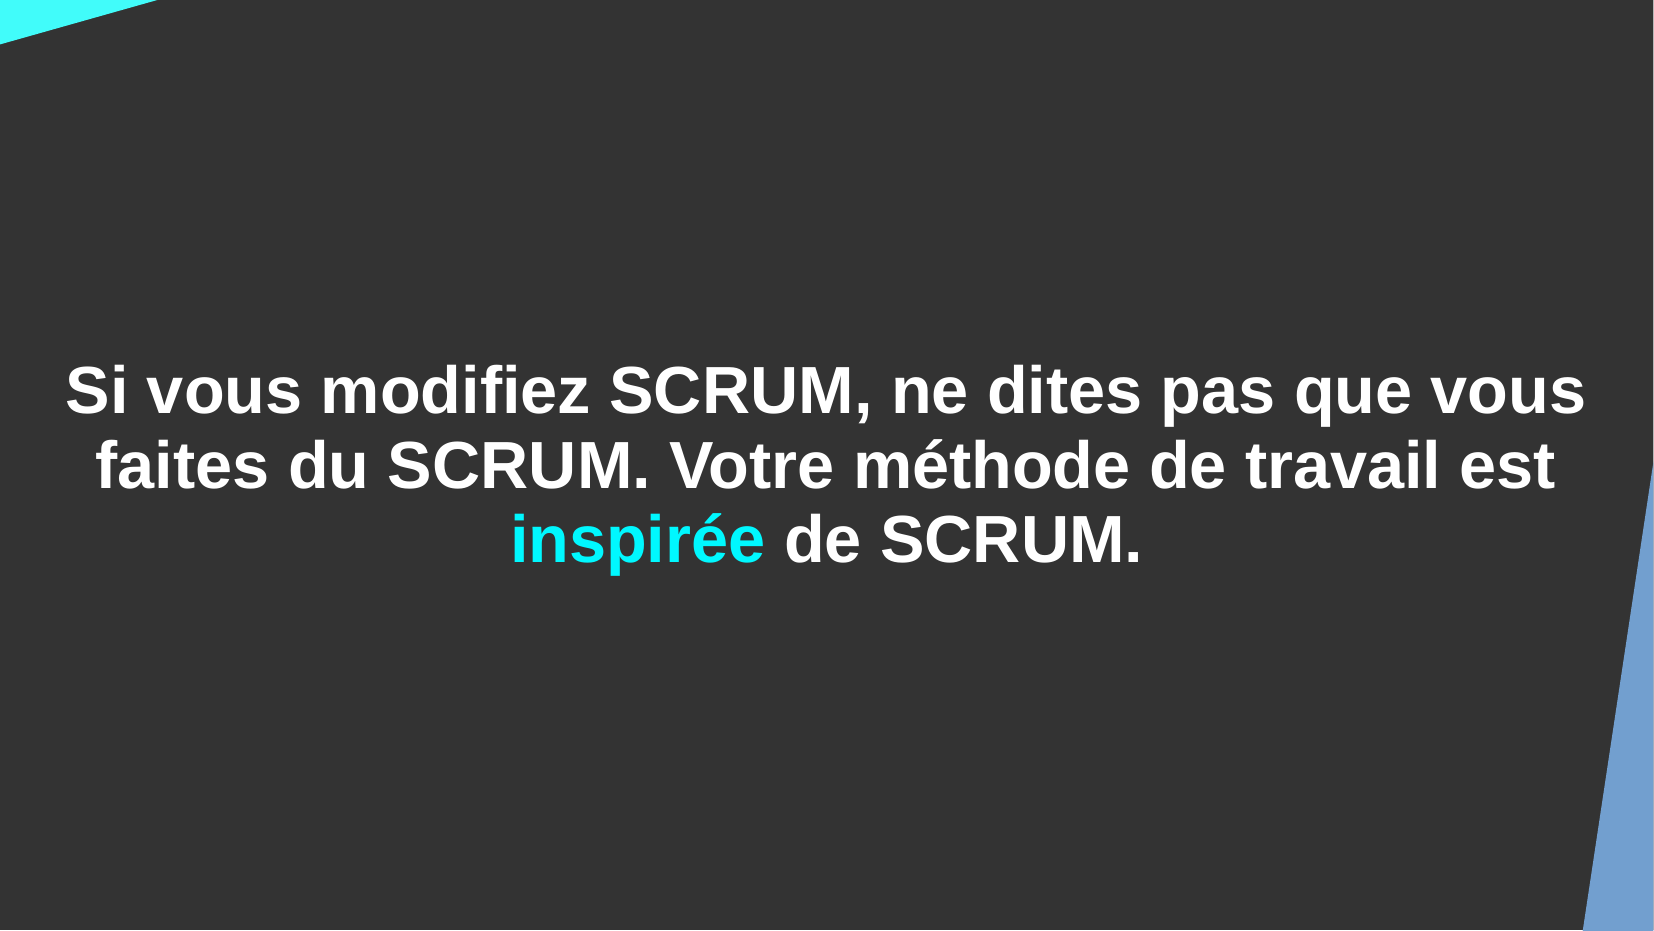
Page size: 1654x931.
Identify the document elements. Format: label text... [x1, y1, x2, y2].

text_box [1582, 457, 1654, 931]
title Si vous modifiez SCRUM, ne dites pas que vous faites du SCRUM. Votre méthode de travail est inspirée de SCRUM. [31, 352, 1622, 578]
text_box [0, 0, 158, 45]
